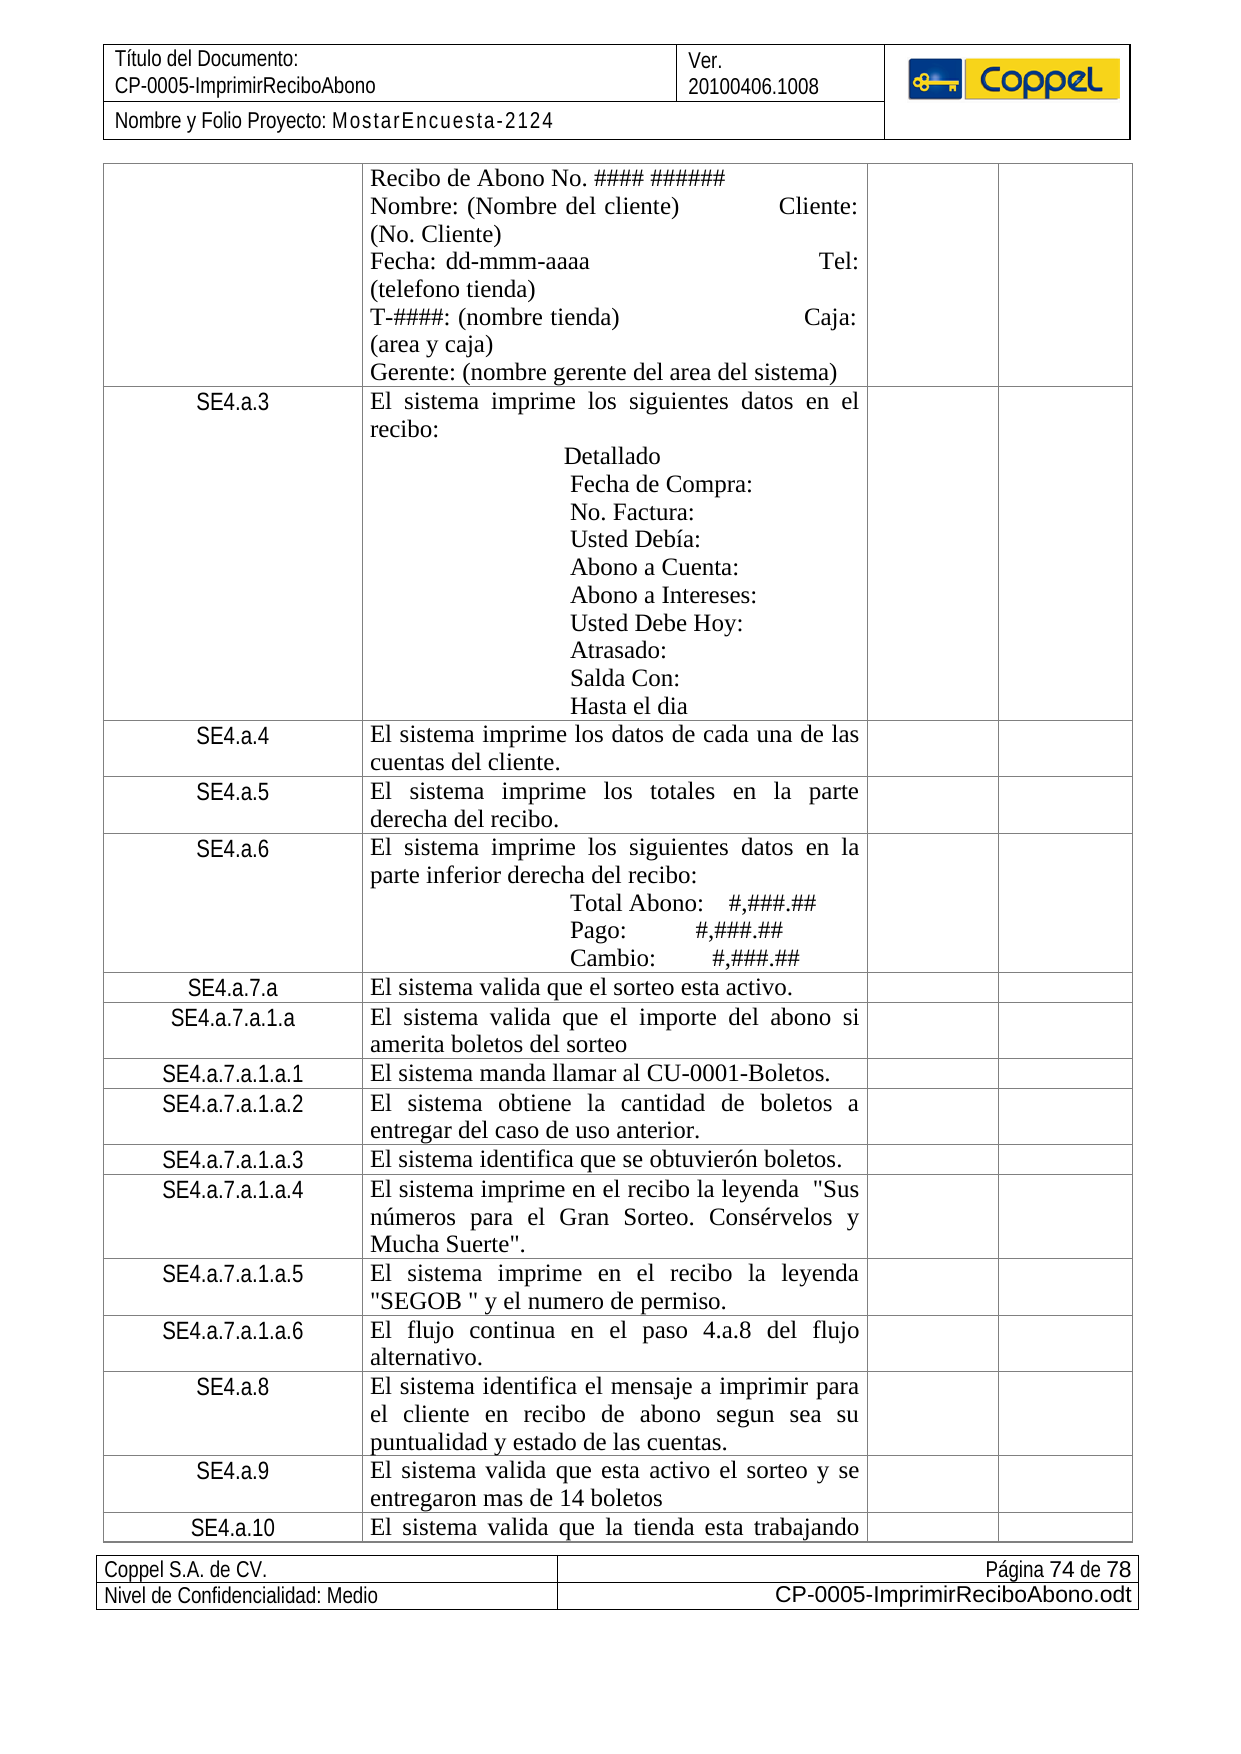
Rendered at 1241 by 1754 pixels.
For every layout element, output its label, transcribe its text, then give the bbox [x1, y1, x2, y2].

table_cell El sistema imprime los totales en la parte derecha del recibo. [363, 777, 867, 832]
table_cell [999, 1003, 1132, 1058]
table_cell [868, 1316, 998, 1371]
table_cell [868, 1059, 998, 1088]
table_cell [999, 387, 1132, 719]
table_cell SE4.a.7.a [104, 973, 362, 1002]
table_cell [868, 1259, 998, 1315]
table_cell [868, 1372, 998, 1455]
table_cell SE4.a.7.a.1.a.1 [104, 1059, 362, 1088]
table_cell SE4.a.5 [104, 777, 362, 832]
table_cell SE4.a.6 [104, 834, 362, 972]
table_cell SE4.a.7.a.1.a.2 [104, 1089, 362, 1144]
table_cell [999, 1089, 1132, 1144]
table_cell El sistema manda llamar al CU-0001-Boletos. [363, 1059, 867, 1088]
table_cell SE4.a.7.a.1.a.4 [104, 1175, 362, 1258]
table_cell [999, 973, 1132, 1002]
table_cell [868, 1145, 998, 1174]
table_cell [868, 1175, 998, 1258]
table_cell [868, 1513, 998, 1541]
table_cell [868, 834, 998, 972]
table_cell El sistema obtiene la cantidad de boletos a entregar del caso de uso anterior. [363, 1089, 867, 1144]
table_cell El sistema imprime los siguientes datos en el recibo: Detallado Fecha de Compra: No. Factura: Usted Debía: Abono a Cuenta: Abono a Intereses: Usted Debe Hoy: Atrasado: Salda Con: Hasta el dia [363, 387, 867, 719]
table_cell El sistema imprime los siguientes datos en la parte inferior derecha del recibo: Total Abono: #,###.## Pago: #,###.## Cambio: #,###.## [363, 834, 867, 972]
table_cell El sistema valida que la tienda esta trabajando [363, 1513, 867, 1541]
table_cell [999, 834, 1132, 972]
table_cell SE4.a.7.a.1.a.5 [104, 1259, 362, 1315]
table_cell SE4.a.7.a.1.a [104, 1003, 362, 1058]
table_cell SE4.a.3 [104, 387, 362, 719]
table_cell [868, 387, 998, 719]
table_cell El sistema identifica que se obtuvierón boletos. [363, 1145, 867, 1174]
table_cell [868, 164, 998, 386]
table_cell El sistema imprime en el recibo la leyenda "Sus números para el Gran Sorteo. Consérvelos y Mucha Suerte". [363, 1175, 867, 1258]
table_cell El sistema valida que el importe del abono si amerita boletos del sorteo [363, 1003, 867, 1058]
table_cell [999, 1145, 1132, 1174]
table_cell El sistema identifica el mensaje a imprimir para el cliente en recibo de abono segun sea su puntualidad y estado de las cuentas. [363, 1372, 867, 1455]
table_cell [868, 1003, 998, 1058]
table_cell [999, 1259, 1132, 1315]
table_cell [868, 1089, 998, 1144]
table_cell [999, 1175, 1132, 1258]
table_cell [999, 164, 1132, 386]
table_cell [999, 1059, 1132, 1088]
table_cell [868, 777, 998, 832]
table_cell El sistema valida que esta activo el sorteo y se entregaron mas de 14 boletos [363, 1456, 867, 1512]
table_cell El sistema imprime en el recibo la leyenda "SEGOB " y el numero de permiso. [363, 1259, 867, 1315]
table_cell [868, 1456, 998, 1512]
table_cell SE4.a.7.a.1.a.3 [104, 1145, 362, 1174]
table_cell [999, 1316, 1132, 1371]
table_cell El sistema imprime los datos de cada una de las cuentas del cliente. [363, 721, 867, 776]
table_cell El flujo continua en el paso 4.a.8 del flujo alternativo. [363, 1316, 867, 1371]
table_cell [999, 721, 1132, 776]
table_cell SE4.a.10 [104, 1513, 362, 1541]
table_cell Recibo de Abono No. #### ###### Nombre: (Nombre del cliente) Cliente: (No. Cliente) Fecha: dd-mmm-aaaa Tel: (telefono tienda) T-####: (nombre tienda) Caja: (area y caja) Gerente: (nombre gerente del area del sistema) [363, 164, 867, 386]
table_cell SE4.a.8 [104, 1372, 362, 1455]
table_cell [868, 721, 998, 776]
table_cell SE4.a.9 [104, 1456, 362, 1512]
table_cell SE4.a.4 [104, 721, 362, 776]
table_cell [868, 973, 998, 1002]
table_cell [999, 1513, 1132, 1541]
table_cell [999, 1372, 1132, 1455]
table_cell El sistema valida que el sorteo esta activo. [363, 973, 867, 1002]
table_cell [104, 164, 362, 386]
table_cell [999, 777, 1132, 832]
table_cell [999, 1456, 1132, 1512]
table_cell SE4.a.7.a.1.a.6 [104, 1316, 362, 1371]
